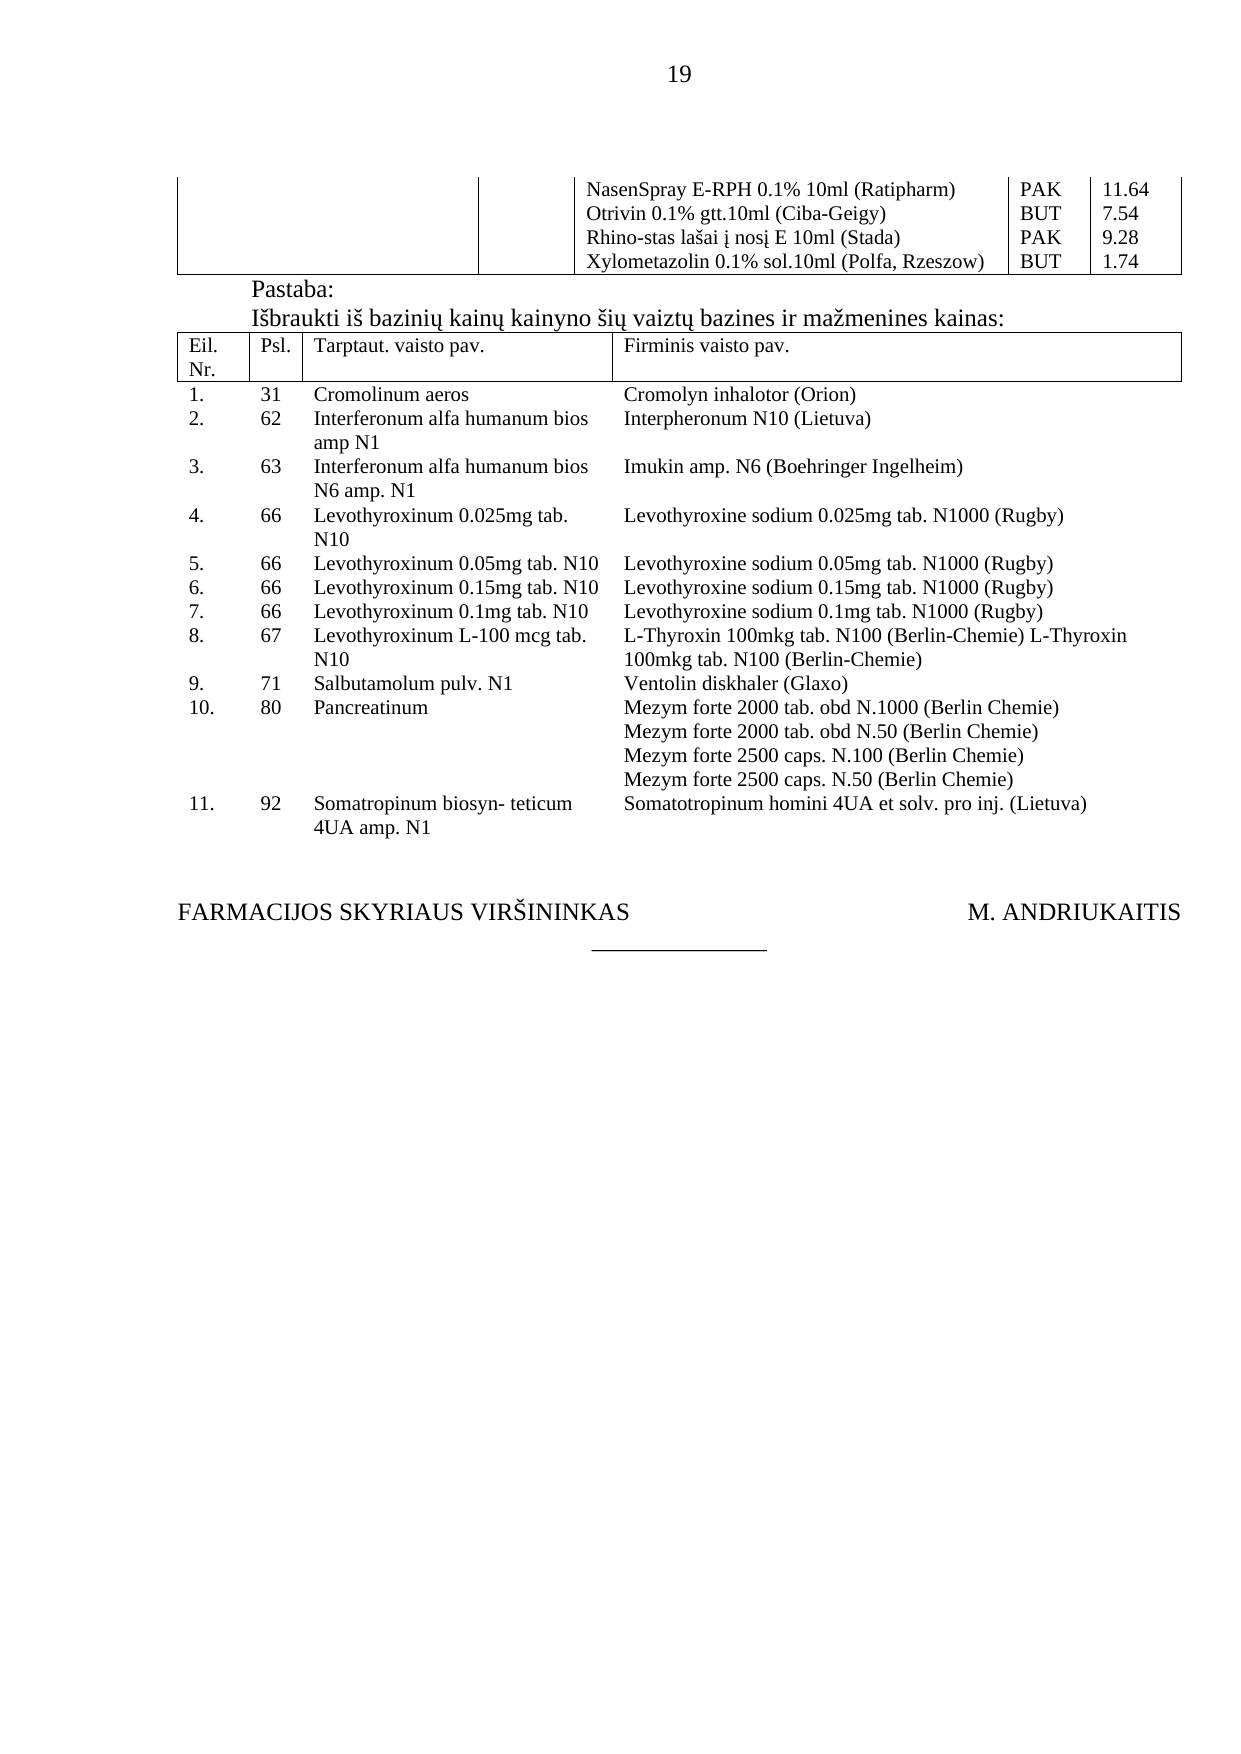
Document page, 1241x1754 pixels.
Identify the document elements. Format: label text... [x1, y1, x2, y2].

table_cell [178, 177, 478, 201]
table_cell Cromolinum aeros [302, 382, 612, 406]
table_cell PAK [1009, 225, 1090, 249]
table_cell [178, 201, 478, 225]
table_cell Levothyroxinum 0.05mg tab. N10 [302, 551, 612, 575]
table_cell 71 [249, 671, 302, 695]
table_cell Rhino-stas lašai į nosį E 10ml (Stada) [575, 225, 1008, 249]
table_cell 80 [249, 695, 302, 791]
table_cell PAK [1009, 177, 1090, 201]
table_cell 63 [249, 454, 302, 502]
table_cell Levothyroxinum 0.15mg tab. N10 [302, 575, 612, 599]
table_cell BUT [1009, 249, 1090, 273]
table_cell 66 [249, 551, 302, 575]
table_cell Levothyroxine sodium 0.1mg tab. N1000 (Rugby) [613, 599, 1181, 623]
table_cell 1. [177, 382, 249, 406]
table_cell 10. [177, 695, 249, 791]
table_cell BUT [1009, 201, 1090, 225]
table_cell Otrivin 0.1% gtt.10ml (Ciba-Geigy) [575, 201, 1008, 225]
table_cell Pancreatinum [302, 695, 612, 791]
table_cell Interferonum alfa humanum bios N6 amp. N1 [302, 454, 612, 502]
table_cell 11.64 [1091, 177, 1181, 201]
table_cell Imukin amp. N6 (Boehringer Ingelheim) [613, 454, 1181, 502]
table_cell 67 [249, 623, 302, 671]
table_cell [479, 201, 574, 225]
text ______________ [177, 926, 1181, 954]
table_cell Levothyroxine sodium 0.05mg tab. N1000 (Rugby) [613, 551, 1181, 575]
table_cell Somatropinum biosyn- teticum 4UA amp. N1 [302, 791, 612, 839]
table_cell 9. [177, 671, 249, 695]
table_cell L-Thyroxin 100mkg tab. N100 (Berlin-Chemie) L-Thyroxin 100mkg tab. N100 (Berlin-Chemie) [613, 623, 1181, 671]
table_cell 9.28 [1091, 225, 1181, 249]
table_cell 3. [177, 454, 249, 502]
table_cell [479, 249, 574, 273]
table_cell 66 [249, 503, 302, 551]
table_cell Xylometazolin 0.1% sol.10ml (Polfa, Rzeszow) [575, 249, 1008, 273]
table_header Eil. Nr. [178, 333, 249, 381]
table_cell 2. [177, 406, 249, 454]
table_header Tarptaut. vaisto pav. [303, 333, 612, 381]
table_cell Levothyroxinum L-100 mcg tab. N10 [302, 623, 612, 671]
table_cell [479, 177, 574, 201]
table_header Firminis vaisto pav. [613, 333, 1181, 381]
table_cell Levothyroxine sodium 0.025mg tab. N1000 (Rugby) [613, 503, 1181, 551]
table_cell Cromolyn inhalotor (Orion) [613, 382, 1181, 406]
table_cell 66 [249, 599, 302, 623]
table_header Psl. [250, 333, 302, 381]
text Pastaba: [177, 275, 1181, 303]
table_cell Ventolin diskhaler (Glaxo) [613, 671, 1181, 695]
table_cell Levothyroxine sodium 0.15mg tab. N1000 (Rugby) [613, 575, 1181, 599]
table_cell Mezym forte 2000 tab. obd N.1000 (Berlin Chemie) Mezym forte 2000 tab. obd N.50 (Berlin Chemie) Mezym forte 2500 caps. N.100 (Berlin Chemie) Mezym forte 2500 caps. N.50 (Berlin Chemie) [613, 695, 1181, 791]
table_cell 62 [249, 406, 302, 454]
text FARMACIJOS SKYRIAUS VIRŠININKAS M. ANDRIUKAITIS [177, 897, 1181, 926]
table_cell Interferonum alfa humanum bios amp N1 [302, 406, 612, 454]
table_cell 7. [177, 599, 249, 623]
table_cell Salbutamolum pulv. N1 [302, 671, 612, 695]
table_cell 11. [177, 791, 249, 839]
table_cell Levothyroxinum 0.1mg tab. N10 [302, 599, 612, 623]
table_cell 6. [177, 575, 249, 599]
table_cell 7.54 [1091, 201, 1181, 225]
table_cell 1.74 [1091, 249, 1181, 273]
table_cell Levothyroxinum 0.025mg tab. N10 [302, 503, 612, 551]
table_cell NasenSpray E-RPH 0.1% 10ml (Ratipharm) [575, 177, 1008, 201]
table_cell 5. [177, 551, 249, 575]
table_cell Somatotropinum homini 4UA et solv. pro inj. (Lietuva) [613, 791, 1181, 839]
table_cell [178, 225, 478, 249]
table_cell [178, 249, 478, 273]
table_cell 92 [249, 791, 302, 839]
table_cell 8. [177, 623, 249, 671]
text Išbraukti iš bazinių kainų kainyno šių vaiztų bazines ir mažmenines kainas: [177, 303, 1181, 332]
table_cell 31 [249, 382, 302, 406]
table_cell [479, 225, 574, 249]
table_cell 66 [249, 575, 302, 599]
table_cell Interpheronum N10 (Lietuva) [613, 406, 1181, 454]
table_cell 4. [177, 503, 249, 551]
